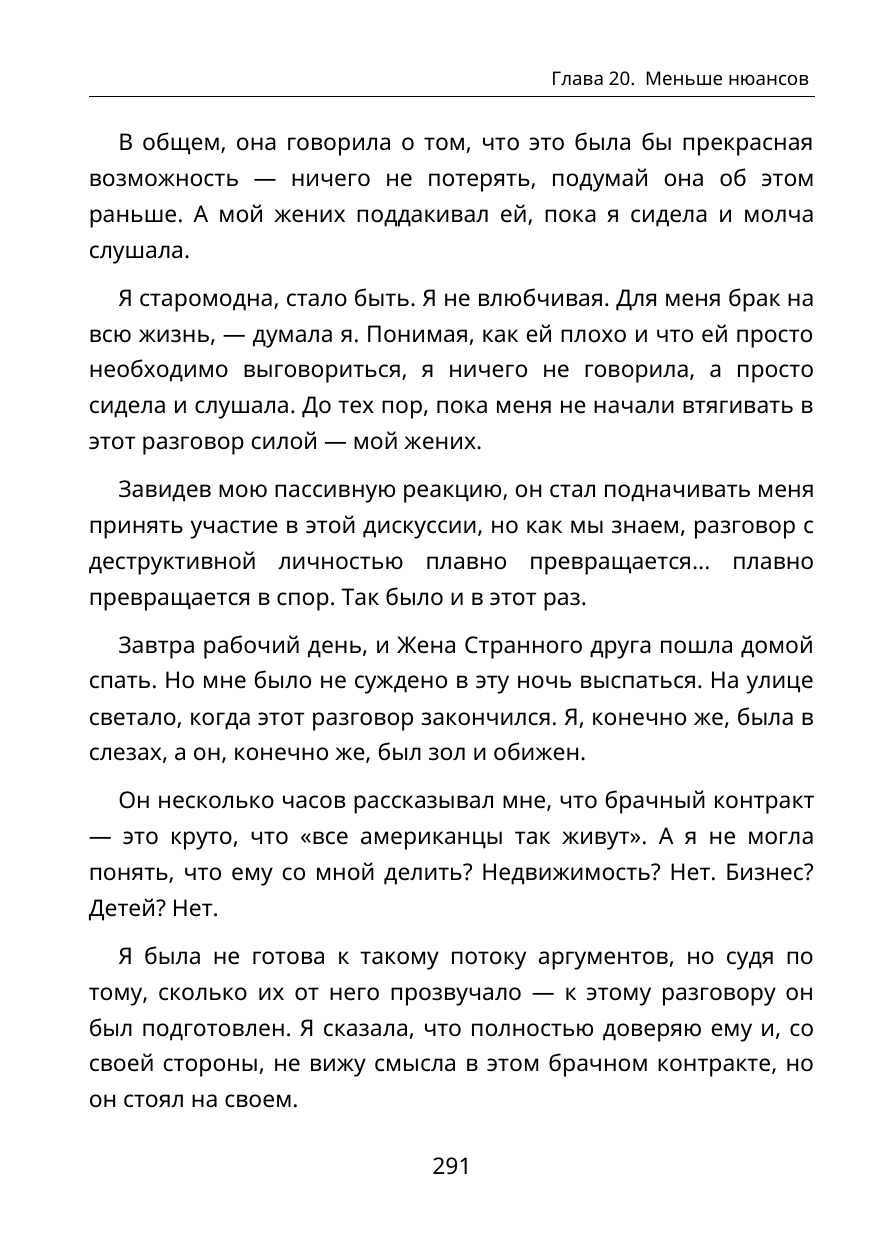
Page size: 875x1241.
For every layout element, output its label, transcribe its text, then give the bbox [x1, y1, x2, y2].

text Я старомодна, стало быть. Я не влюбчивая. Для меня брак на всю жизнь, — думала я. Понимая, как ей плохо и что ей просто необходимо выговориться, я ничего не говорила, а просто сидела и слушала. До тех пор, пока меня не начали втягивать в этот разговор силой — мой жених. [88, 282, 815, 457]
text Он несколько часов рассказывал мне, что брачный контракт — это круто, что «все американцы так живут». А я не могла понять, что ему со мной делить? Недвижимость? Нет. Бизнес? Детей? Нет. [88, 784, 815, 923]
text В общем, она говорила о том, что это была бы прекрасная возможность — ничего не потерять, подумай она об этом раньше. А мой жених поддакивал ей, пока я сидела и молча слушала. [88, 126, 815, 265]
text Завтра рабочий день, и Жена Странного друга пошла домой спать. Но мне было не суждено в эту ночь выспаться. На улице светало, когда этот разговор закончился. Я, конечно же, была в слезах, а он, конечно же, был зол и обижен. [88, 628, 815, 768]
text Завидев мою пассивную реакцию, он стал подначивать меня принять участие в этой дискуссии, но как мы знаем, разговор с деструктивной личностью плавно превращается... плавно превращается в спор. Так было и в этот раз. [88, 473, 815, 612]
text Я была не готова к такому потоку аргументов, но судя по тому, сколько их от него прозвучало — к этому разговору он был подготовлен. Я сказала, что полностью доверяю ему и, со своей стороны, не вижу смысла в этом брачном контракте, но он стоял на своем. [88, 939, 815, 1114]
